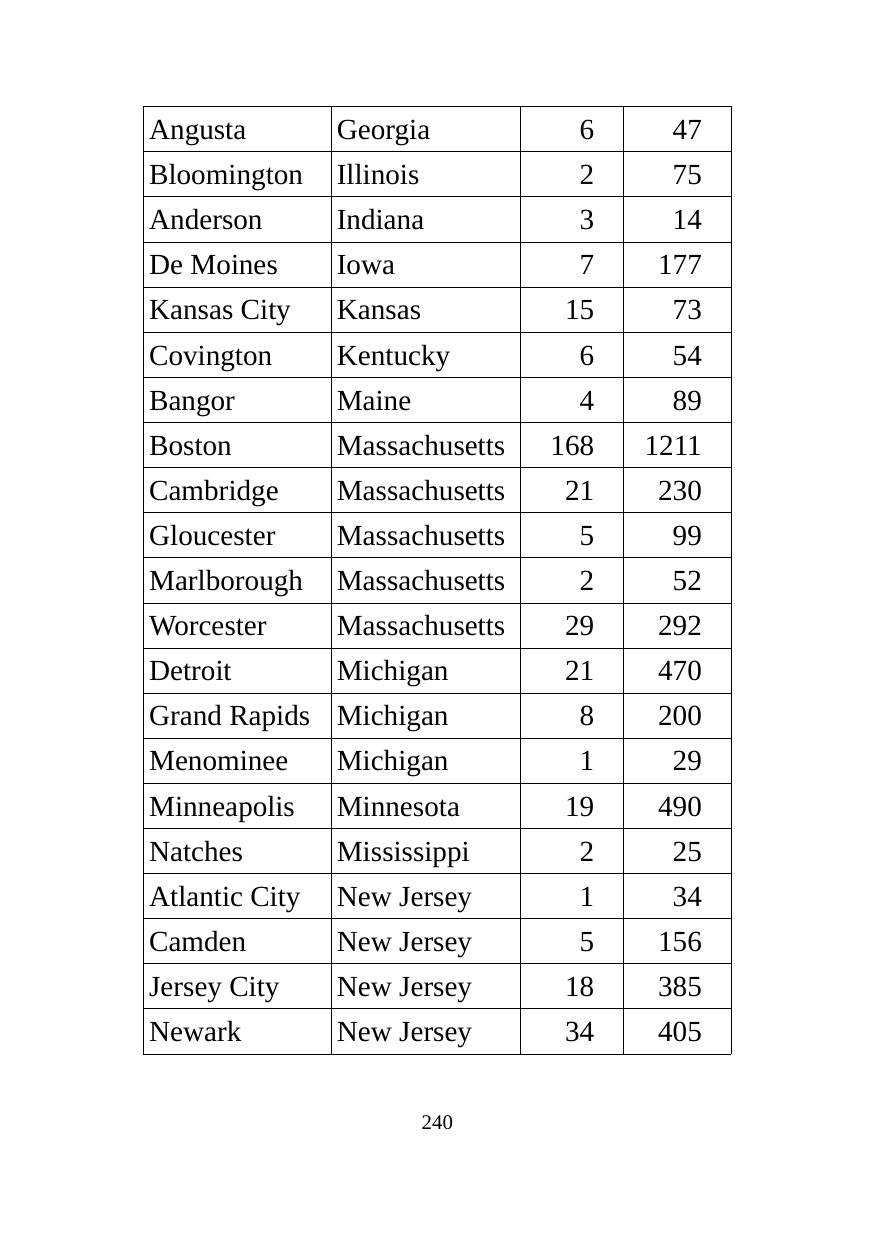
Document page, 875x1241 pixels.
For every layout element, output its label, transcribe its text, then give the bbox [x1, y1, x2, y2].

table_cell 292 [624, 604, 731, 647]
table_cell Angusta [144, 107, 331, 151]
table_cell 230 [624, 468, 731, 512]
table_cell Bangor [144, 378, 331, 422]
table_cell 8 [521, 694, 623, 738]
table_cell Covington [144, 333, 331, 377]
table_cell 99 [624, 513, 731, 557]
table_cell 385 [624, 964, 731, 1008]
table_cell 5 [521, 513, 623, 557]
table_cell 75 [624, 152, 731, 196]
table_cell 200 [624, 694, 731, 738]
table_cell 1 [521, 874, 623, 918]
table_cell Bloomington [144, 152, 331, 196]
table_cell Camden [144, 919, 331, 963]
table_cell 405 [624, 1009, 731, 1053]
table_cell Michigan [332, 739, 520, 783]
table_cell 15 [521, 288, 623, 332]
table_cell 2 [521, 829, 623, 873]
table_cell Maine [332, 378, 520, 422]
table_cell Minneapolis [144, 784, 331, 828]
table_cell Indiana [332, 197, 520, 242]
table_cell Iowa [332, 243, 520, 287]
table_cell Illinois [332, 152, 520, 196]
table_cell New Jersey [332, 874, 520, 918]
table_cell 2 [521, 152, 623, 196]
table_cell 4 [521, 378, 623, 422]
table_cell 21 [521, 649, 623, 693]
table_cell Anderson [144, 197, 331, 242]
table_cell 29 [521, 604, 623, 647]
table_cell New Jersey [332, 919, 520, 963]
table_cell De Moines [144, 243, 331, 287]
table_cell 1 [521, 739, 623, 783]
table_cell 470 [624, 649, 731, 693]
table_cell 490 [624, 784, 731, 828]
table_cell 1211 [624, 423, 731, 467]
table_cell 47 [624, 107, 731, 151]
table_cell Menominee [144, 739, 331, 783]
table_cell 177 [624, 243, 731, 287]
table_cell 6 [521, 107, 623, 151]
table_cell 168 [521, 423, 623, 467]
table_cell Massachusetts [332, 423, 520, 467]
table_cell Gloucester [144, 513, 331, 557]
table_cell Kentucky [332, 333, 520, 377]
table_cell 18 [521, 964, 623, 1008]
table_cell Massachusetts [332, 513, 520, 557]
table_cell New Jersey [332, 1009, 520, 1053]
table_cell Jersey City [144, 964, 331, 1008]
table_cell 7 [521, 243, 623, 287]
table_cell Michigan [332, 649, 520, 693]
table_cell Massachusetts [332, 604, 520, 647]
table_cell Mississippi [332, 829, 520, 873]
table_cell 73 [624, 288, 731, 332]
table_cell Atlantic City [144, 874, 331, 918]
table_cell Marlborough [144, 558, 331, 602]
table_cell 34 [624, 874, 731, 918]
table_cell 19 [521, 784, 623, 828]
table_cell Detroit [144, 649, 331, 693]
table_cell Cambridge [144, 468, 331, 512]
table_cell 29 [624, 739, 731, 783]
table_cell 89 [624, 378, 731, 422]
table_cell New Jersey [332, 964, 520, 1008]
table_cell 14 [624, 197, 731, 242]
table_cell Boston [144, 423, 331, 467]
table_cell 156 [624, 919, 731, 963]
table_cell 6 [521, 333, 623, 377]
table_cell 25 [624, 829, 731, 873]
table_cell Georgia [332, 107, 520, 151]
table_cell Minnesota [332, 784, 520, 828]
table_cell Worcester [144, 604, 331, 647]
table_cell 3 [521, 197, 623, 242]
table_cell Massachusetts [332, 468, 520, 512]
table_cell Massachusetts [332, 558, 520, 602]
table_cell Michigan [332, 694, 520, 738]
table_cell 5 [521, 919, 623, 963]
table_cell Newark [144, 1009, 331, 1053]
table_cell 52 [624, 558, 731, 602]
table_cell Natches [144, 829, 331, 873]
table_cell 21 [521, 468, 623, 512]
table_cell 34 [521, 1009, 623, 1053]
table_cell Grand Rapids [144, 694, 331, 738]
table_cell 54 [624, 333, 731, 377]
table_cell Kansas City [144, 288, 331, 332]
table_cell 2 [521, 558, 623, 602]
table_cell Kansas [332, 288, 520, 332]
